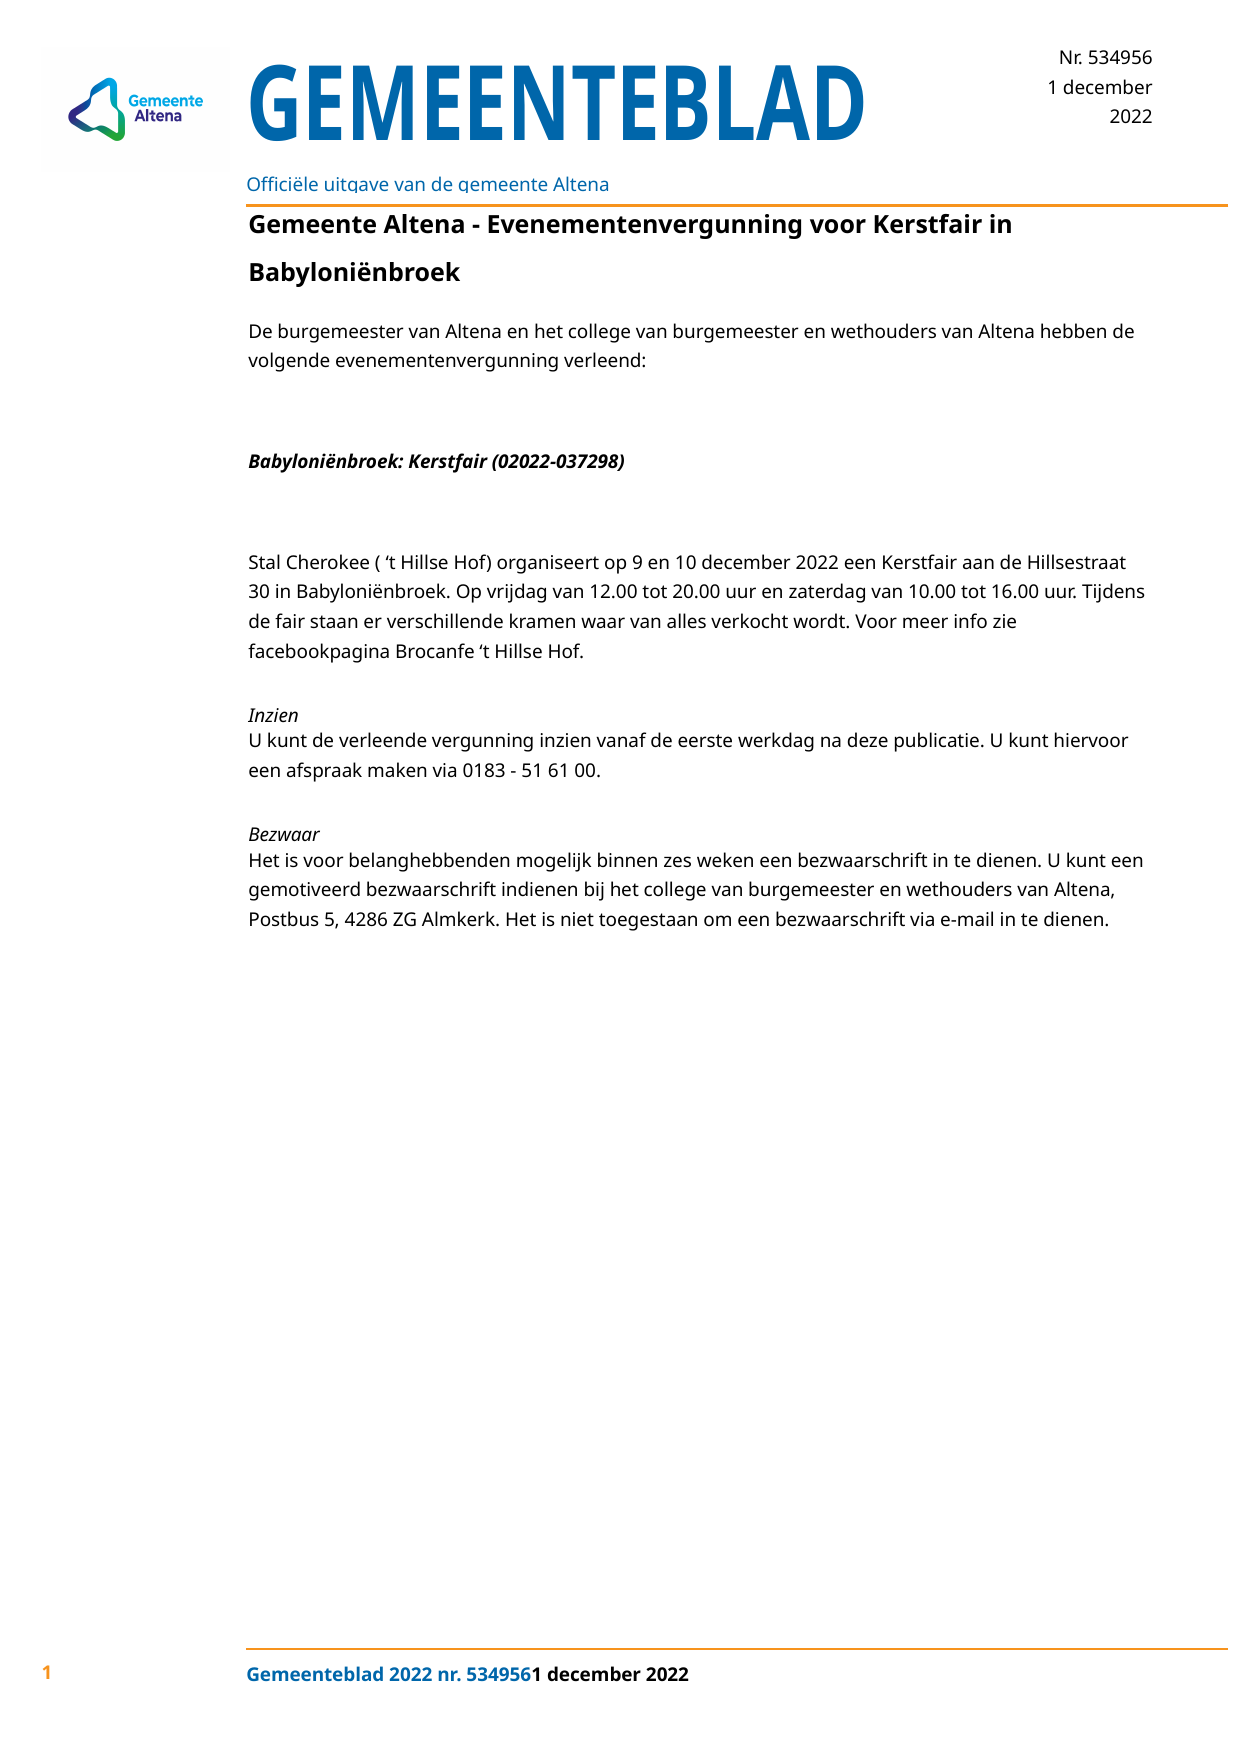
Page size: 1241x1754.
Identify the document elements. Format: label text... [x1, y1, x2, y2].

text Bezwaar [248, 821, 1152, 847]
text U kunt de verleende vergunning inzien vanaf de eerste werkdag na deze publicatie. U kunt hiervoor een afspraak maken via 0183 - 51 61 00. [248, 728, 1152, 783]
text Stal Cherokee ( ‘t Hillse Hof) organiseert op 9 en 10 december 2022 een Kerstfair aan de Hillsestraat 30 in Babyloniënbroek. Op vrijdag van 12.00 tot 20.00 uur en zaterdag van 10.00 tot 16.00 uur. Tijdens de fair staan er verschillende kramen waar van alles verkocht wordt. Voor meer info zie facebookpagina Brocanfe ‘t Hillse Hof. [248, 549, 1152, 664]
text Het is voor belanghebbenden mogelijk binnen zes weken een bezwaarschrift in te dienen. U kunt een gemotiveerd bezwaarschrift indienen bij het college van burgemeester en wethouders van Altena, Postbus 5, 4286 ZG Almkerk. Het is niet toegestaan om een bezwaarschrift via e-mail in te dienen. [248, 847, 1152, 932]
text De burgemeester van Altena en het college van burgemeester en wethouders van Altena hebben de volgende evenementenvergunning verleend: [248, 318, 1152, 373]
text Inzien [248, 702, 1152, 728]
text Gemeente Altena - Evenementenvergunning voor Kerstfair in Babyloniënbroek [248, 207, 1152, 288]
text Babyloniënbroek: Kerstfair (02022-037298) [248, 448, 1152, 474]
picture [41, 47, 231, 172]
